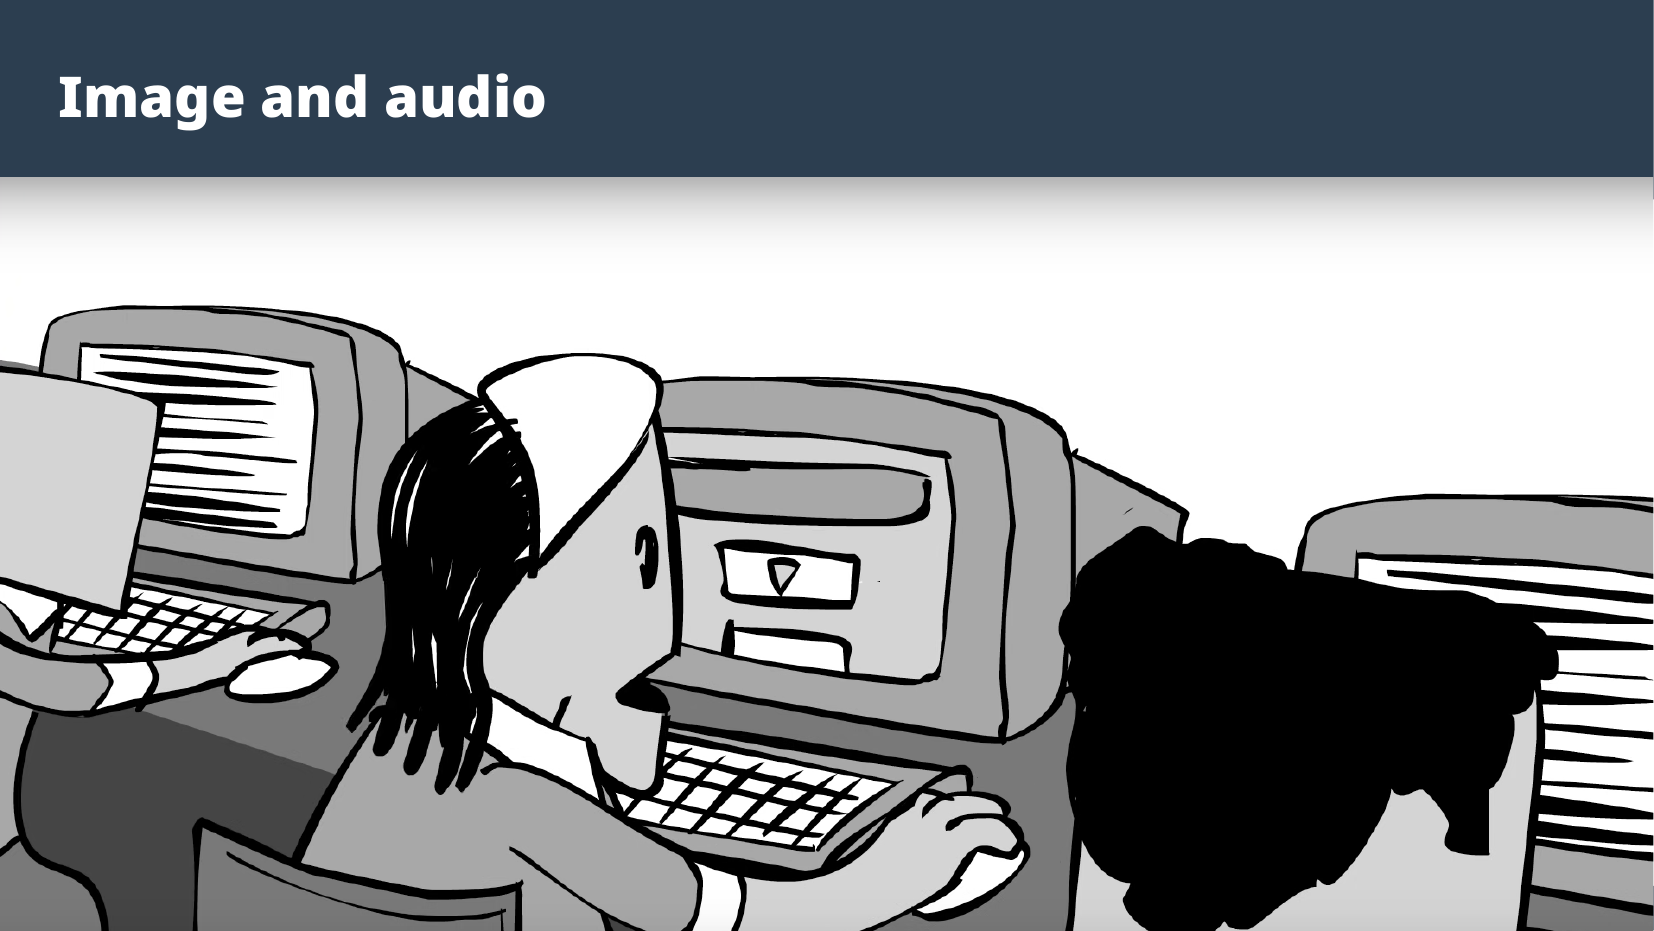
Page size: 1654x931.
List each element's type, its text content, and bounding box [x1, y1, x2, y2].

title Image and audio [59, 37, 1595, 156]
picture [0, 177, 1654, 931]
